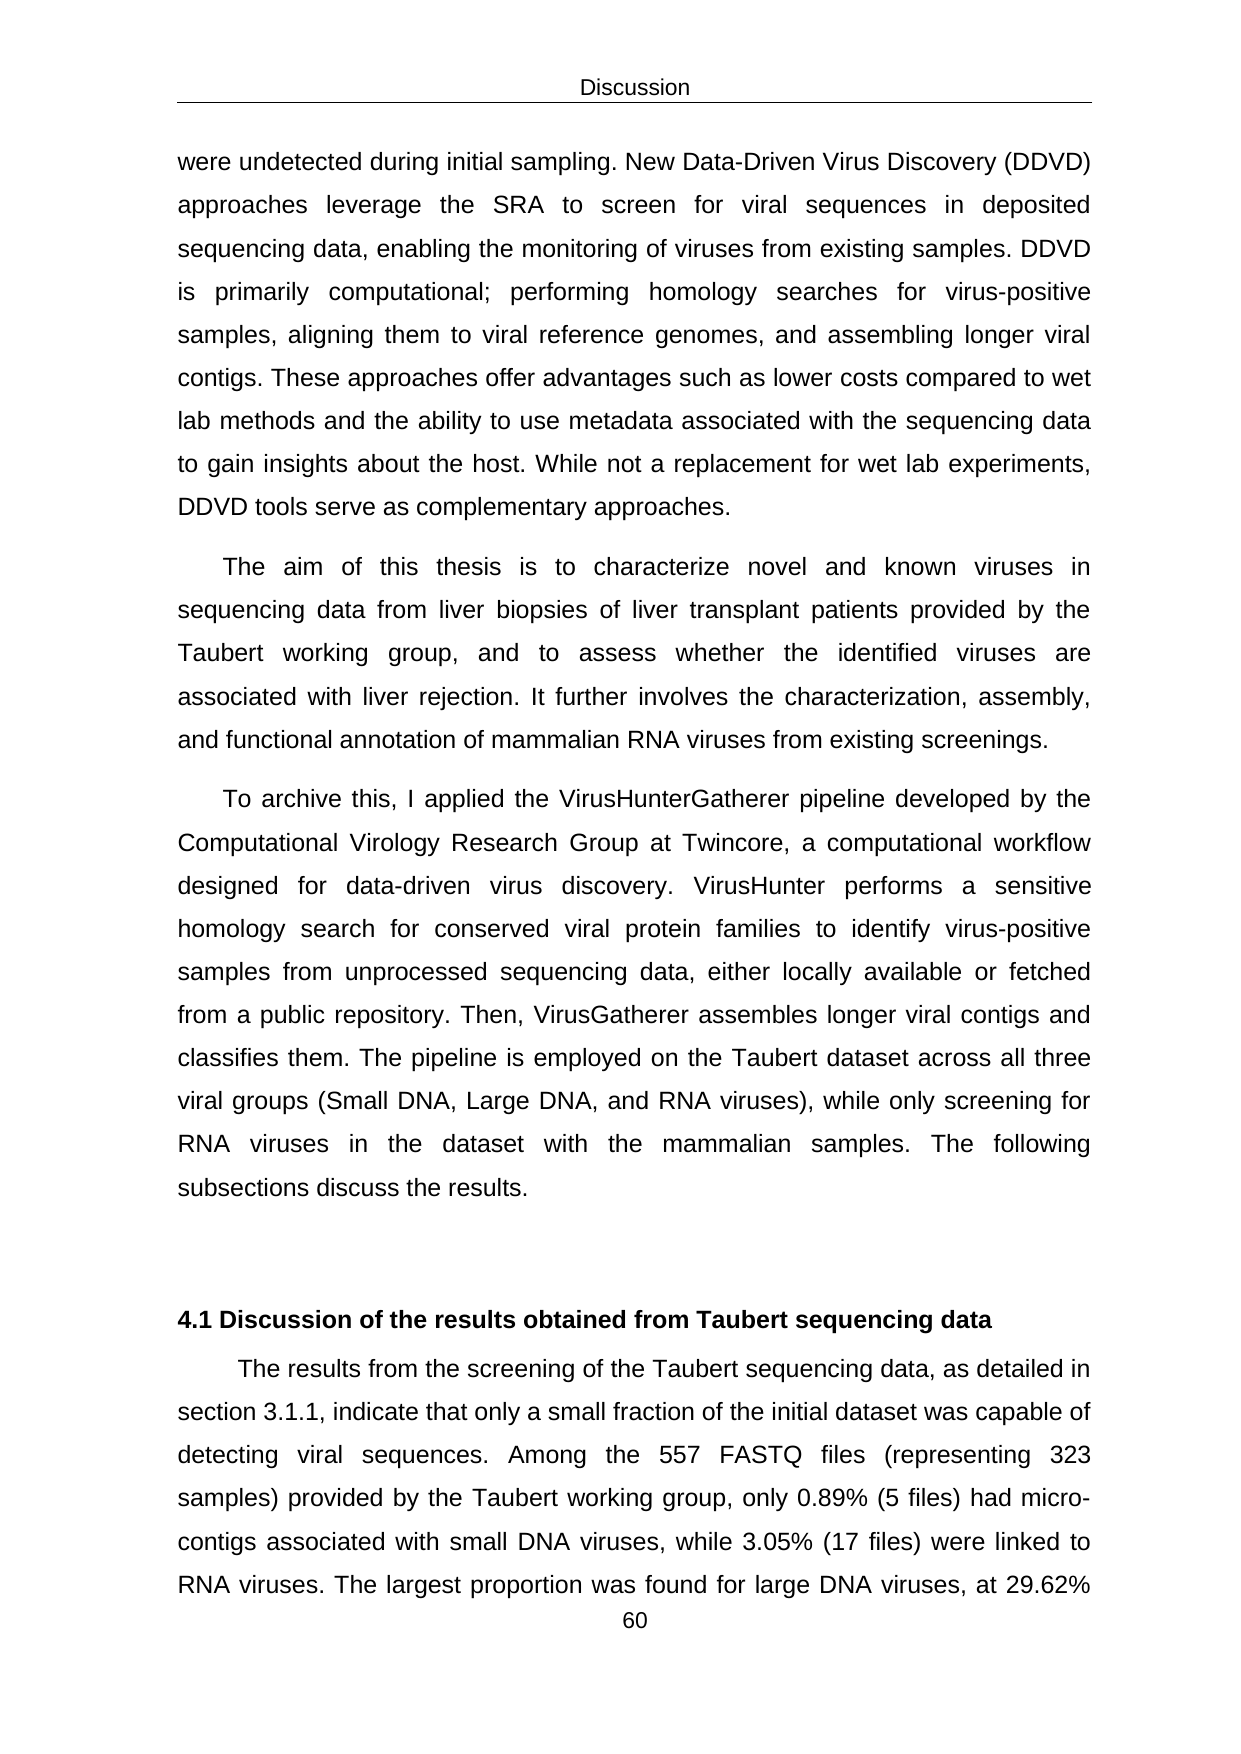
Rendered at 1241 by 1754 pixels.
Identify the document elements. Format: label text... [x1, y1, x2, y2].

subtitle 4.1 Discussion of the results obtained from Taubert sequencing data [177, 1305, 1092, 1333]
text were undetected during initial sampling. New Data-Driven Virus Discovery (DDVD) approaches leverage the SRA to screen for viral sequences in deposited sequencing data, enabling the monitoring of viruses from existing samples. DDVD is primarily computational; performing homology searches for virus-positive samples, aligning them to viral reference genomes, and assembling longer viral contigs. These approaches offer advantages such as lower costs compared to wet lab methods and the ability to use metadata associated with the sequencing data to gain insights about the host. While not a replacement for wet lab experiments, DDVD tools serve as complementary approaches. [177, 147, 1092, 521]
text To archive this, I applied the VirusHunterGatherer pipeline developed by the Computational Virology Research Group at Twincore, a computational workflow designed for data-driven virus discovery. VirusHunter performs a sensitive homology search for conserved viral protein families to identify virus-positive samples from unprocessed sequencing data, either locally available or fetched from a public repository. Then, VirusGatherer assembles longer viral contigs and classifies them. The pipeline is employed on the Taubert dataset across all three viral groups (Small DNA, Large DNA, and RNA viruses), while only screening for RNA viruses in the dataset with the mammalian samples. The following subsections discuss the results. [177, 784, 1092, 1201]
text The results from the screening of the Taubert sequencing data, as detailed in section 3.1.1, indicate that only a small fraction of the initial dataset was capable of detecting viral sequences. Among the 557 FASTQ files (representing 323 samples) provided by the Taubert working group, only 0.89% (5 files) had micro-contigs associated with small DNA viruses, while 3.05% (17 files) were linked to RNA viruses. The largest proportion was found for large DNA viruses, at 29.62% [177, 1354, 1092, 1598]
text The aim of this thesis is to characterize novel and known viruses in sequencing data from liver biopsies of liver transplant patients provided by the Taubert working group, and to assess whether the identified viruses are associated with liver rejection. It further involves the characterization, assembly, and functional annotation of mammalian RNA viruses from existing screenings. [177, 552, 1092, 753]
